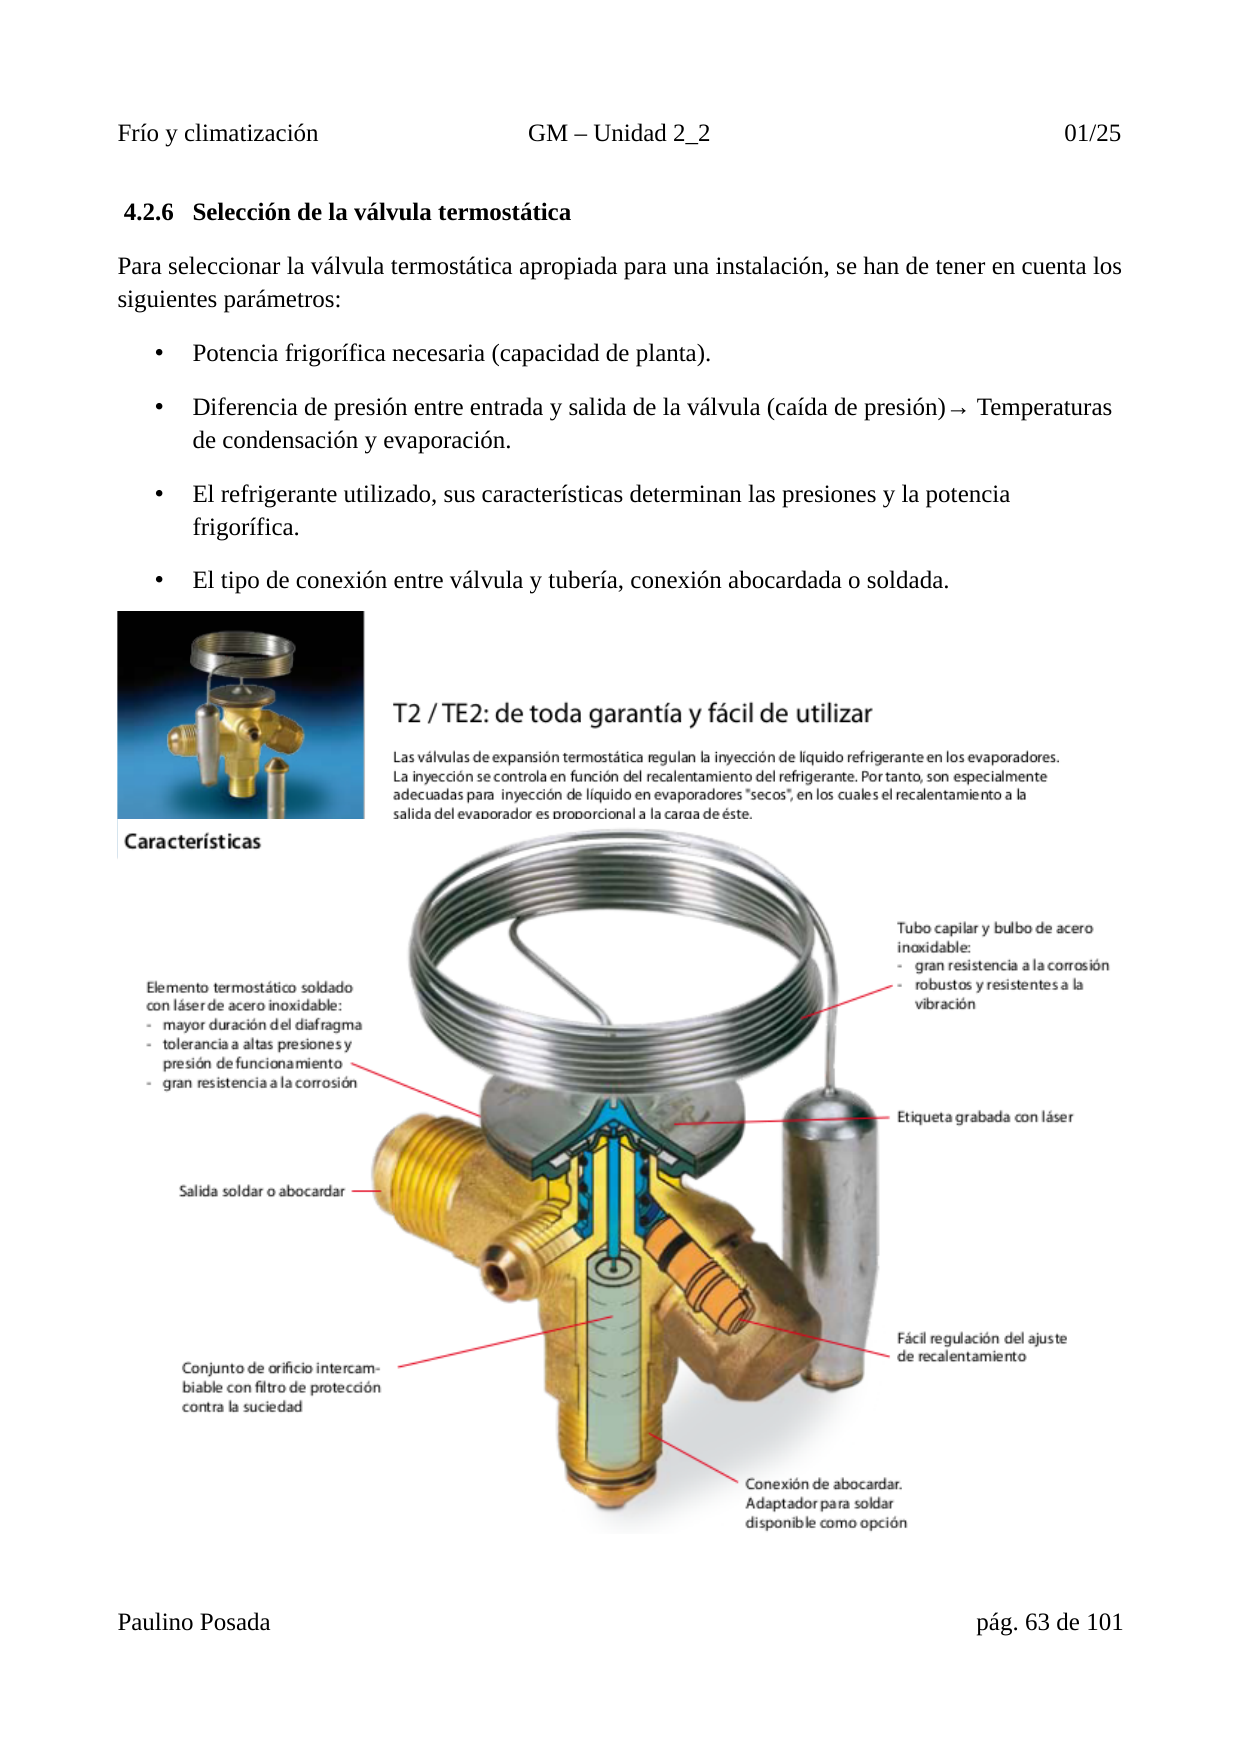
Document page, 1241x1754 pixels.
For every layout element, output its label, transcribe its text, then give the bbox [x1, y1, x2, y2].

list El refrigerante utilizado, sus características determinan las presiones y la potencia frigorífica. [155, 479, 1123, 540]
list El tipo de conexión entre válvula y tubería, conexión abocardada o soldada. [155, 566, 1123, 594]
subtitle Selección de la válvula termostática [117, 197, 1123, 226]
list Potencia frigorífica necesaria (capacidad de planta). [155, 338, 1123, 367]
picture [117, 611, 1122, 1534]
list Diferencia de presión entre entrada y salida de la válvula (caída de presión)→ Temperaturas de condensación y evaporación. [155, 392, 1123, 453]
text Para seleccionar la válvula termostática apropiada para una instalación, se han de tener en cuenta los siguientes parámetros: [117, 251, 1123, 313]
